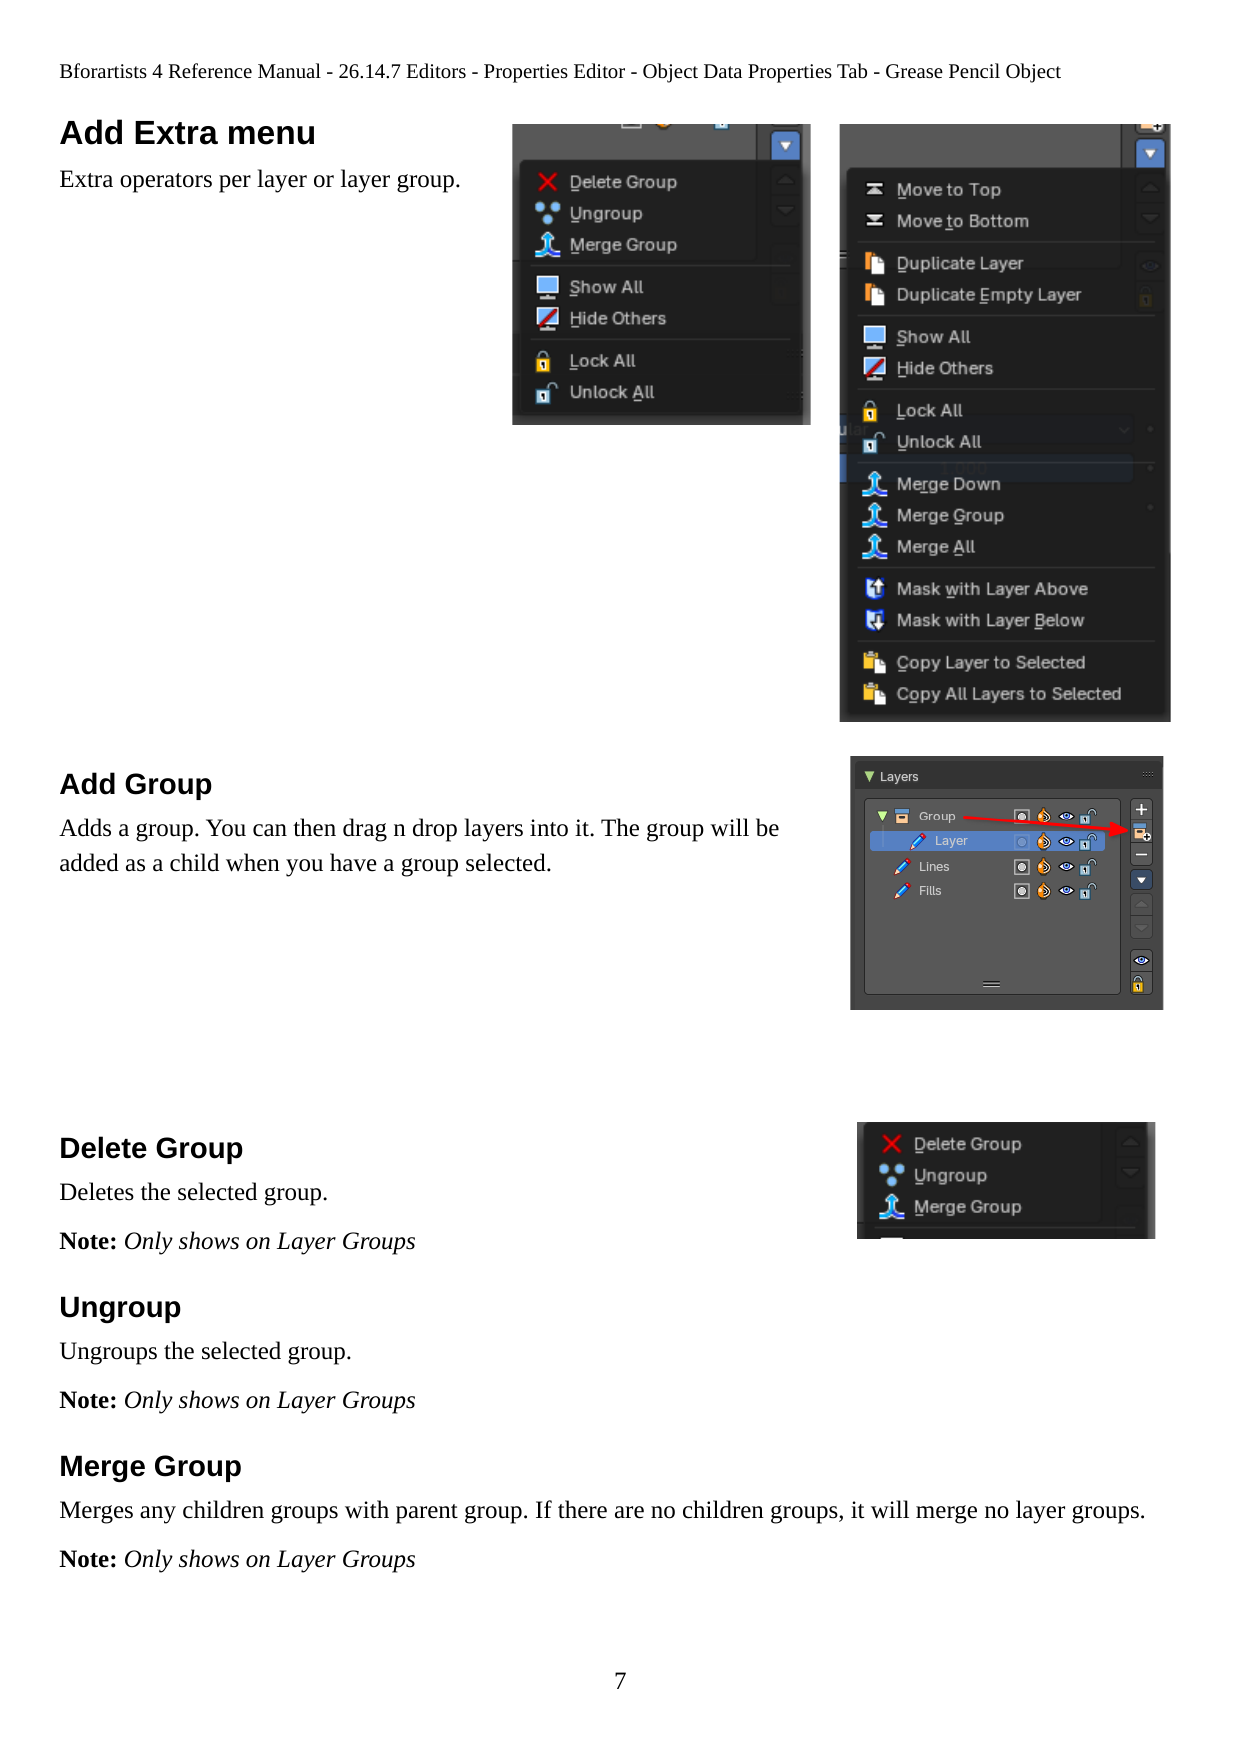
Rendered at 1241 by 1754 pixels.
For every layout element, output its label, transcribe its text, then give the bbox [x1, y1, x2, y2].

text Note: Only shows on Layer Groups [59, 1226, 1181, 1255]
text Adds a group. You can then drag n drop layers into it. The group will be added as a child when you have a group selected. [59, 813, 850, 877]
text Extra operators per layer or layer group. [59, 164, 512, 192]
subtitle Delete Group [59, 1131, 857, 1165]
picture [512, 124, 811, 425]
text Note: Only shows on Layer Groups [59, 1385, 1181, 1414]
picture [839, 124, 1171, 722]
subtitle Ungroup [59, 1290, 1181, 1324]
text Merges any children groups with parent group. If there are no children groups, it will merge no layer groups. [59, 1495, 1181, 1524]
subtitle Add Group [59, 767, 850, 801]
subtitle [1156, 1131, 1181, 1165]
subtitle [1164, 767, 1181, 801]
subtitle Merge Group [59, 1449, 1181, 1483]
subtitle Add Extra menu [59, 113, 1181, 151]
picture [857, 1122, 1156, 1239]
text Ungroups the selected group. [59, 1336, 1181, 1365]
text Deletes the selected group. [59, 1177, 857, 1206]
picture [850, 756, 1164, 1010]
text Note: Only shows on Layer Groups [59, 1544, 1181, 1573]
text [1156, 1177, 1181, 1206]
